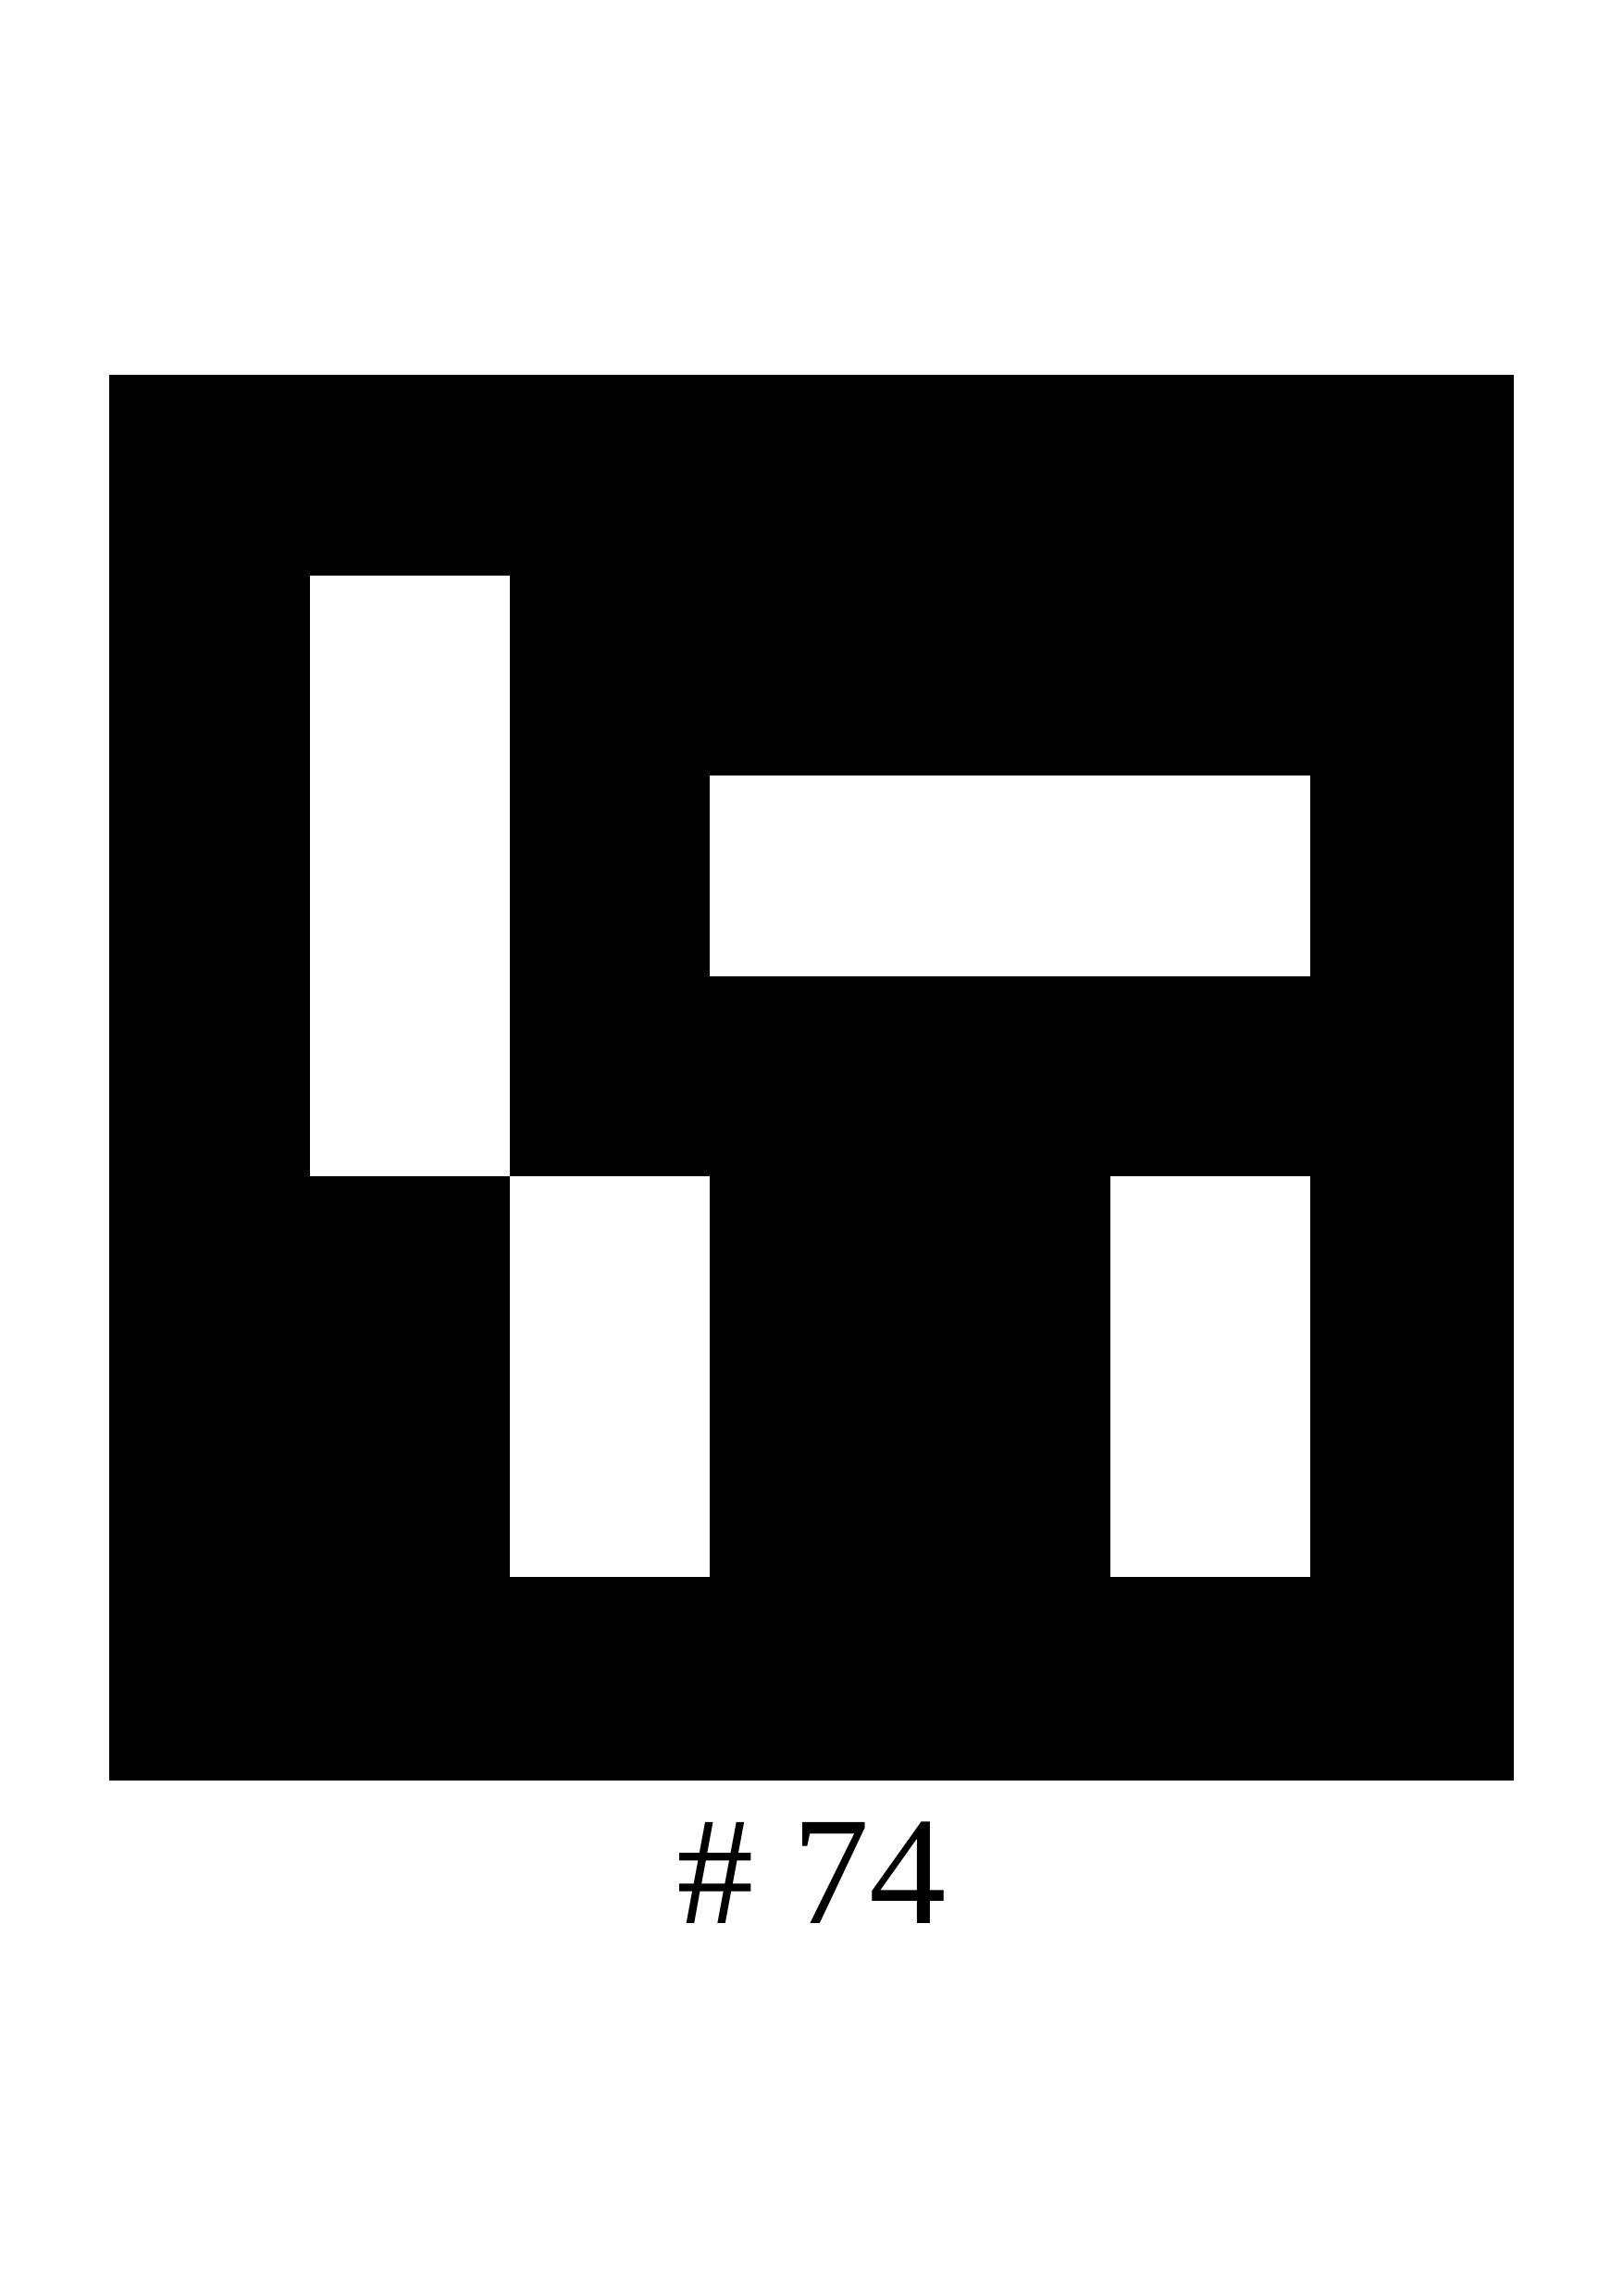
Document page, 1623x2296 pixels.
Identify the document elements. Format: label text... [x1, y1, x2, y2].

picture [109, 375, 1514, 1781]
text # 74 [109, 1781, 1514, 1957]
